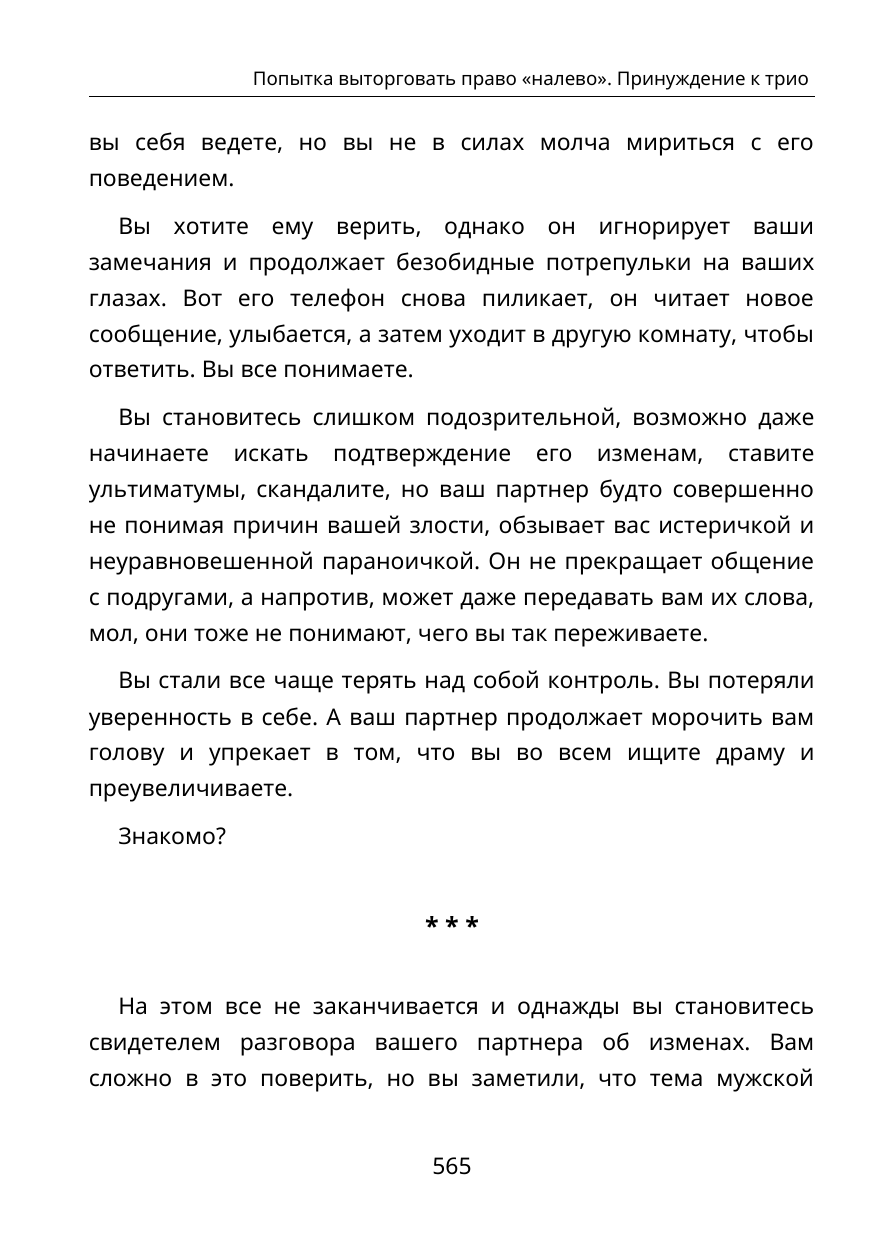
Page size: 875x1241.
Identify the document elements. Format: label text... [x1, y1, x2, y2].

text Вы стали все чаще терять над собой контроль. Вы потеряли уверенность в себе. А ваш партнер продолжает морочить вам голову и упрекает в том, что вы во всем ищите драму и преувеличиваете. [88, 664, 815, 803]
subtitle * * * [88, 909, 815, 943]
text вы себя ведете, но вы не в силах молча мириться с его поведением. [88, 126, 815, 193]
text На этом все не заканчивается и однажды вы становитесь свидетелем разговора вашего партнера об изменах. Вам сложно в это поверить, но вы заметили, что тема мужской [88, 989, 815, 1093]
text Вы становитесь слишком подозрительной, возможно даже начинаете искать подтверждение его изменам, ставите ультиматумы, скандалите, но ваш партнер будто совершенно не понимая причин вашей злости, обзывает вас истеричкой и неуравновешенной параноичкой. Он не прекращает общение с подругами, а напротив, может даже передавать вам их слова, мол, они тоже не понимают, чего вы так переживаете. [88, 401, 815, 648]
text Вы хотите ему верить, однако он игнорирует ваши замечания и продолжает безобидные потрепульки на ваших глазах. Вот его телефон снова пиликает, он читает новое сообщение, улыбается, а затем уходит в другую комнату, чтобы ответить. Вы все понимаете. [88, 210, 815, 385]
text Знакомо? [88, 820, 815, 851]
